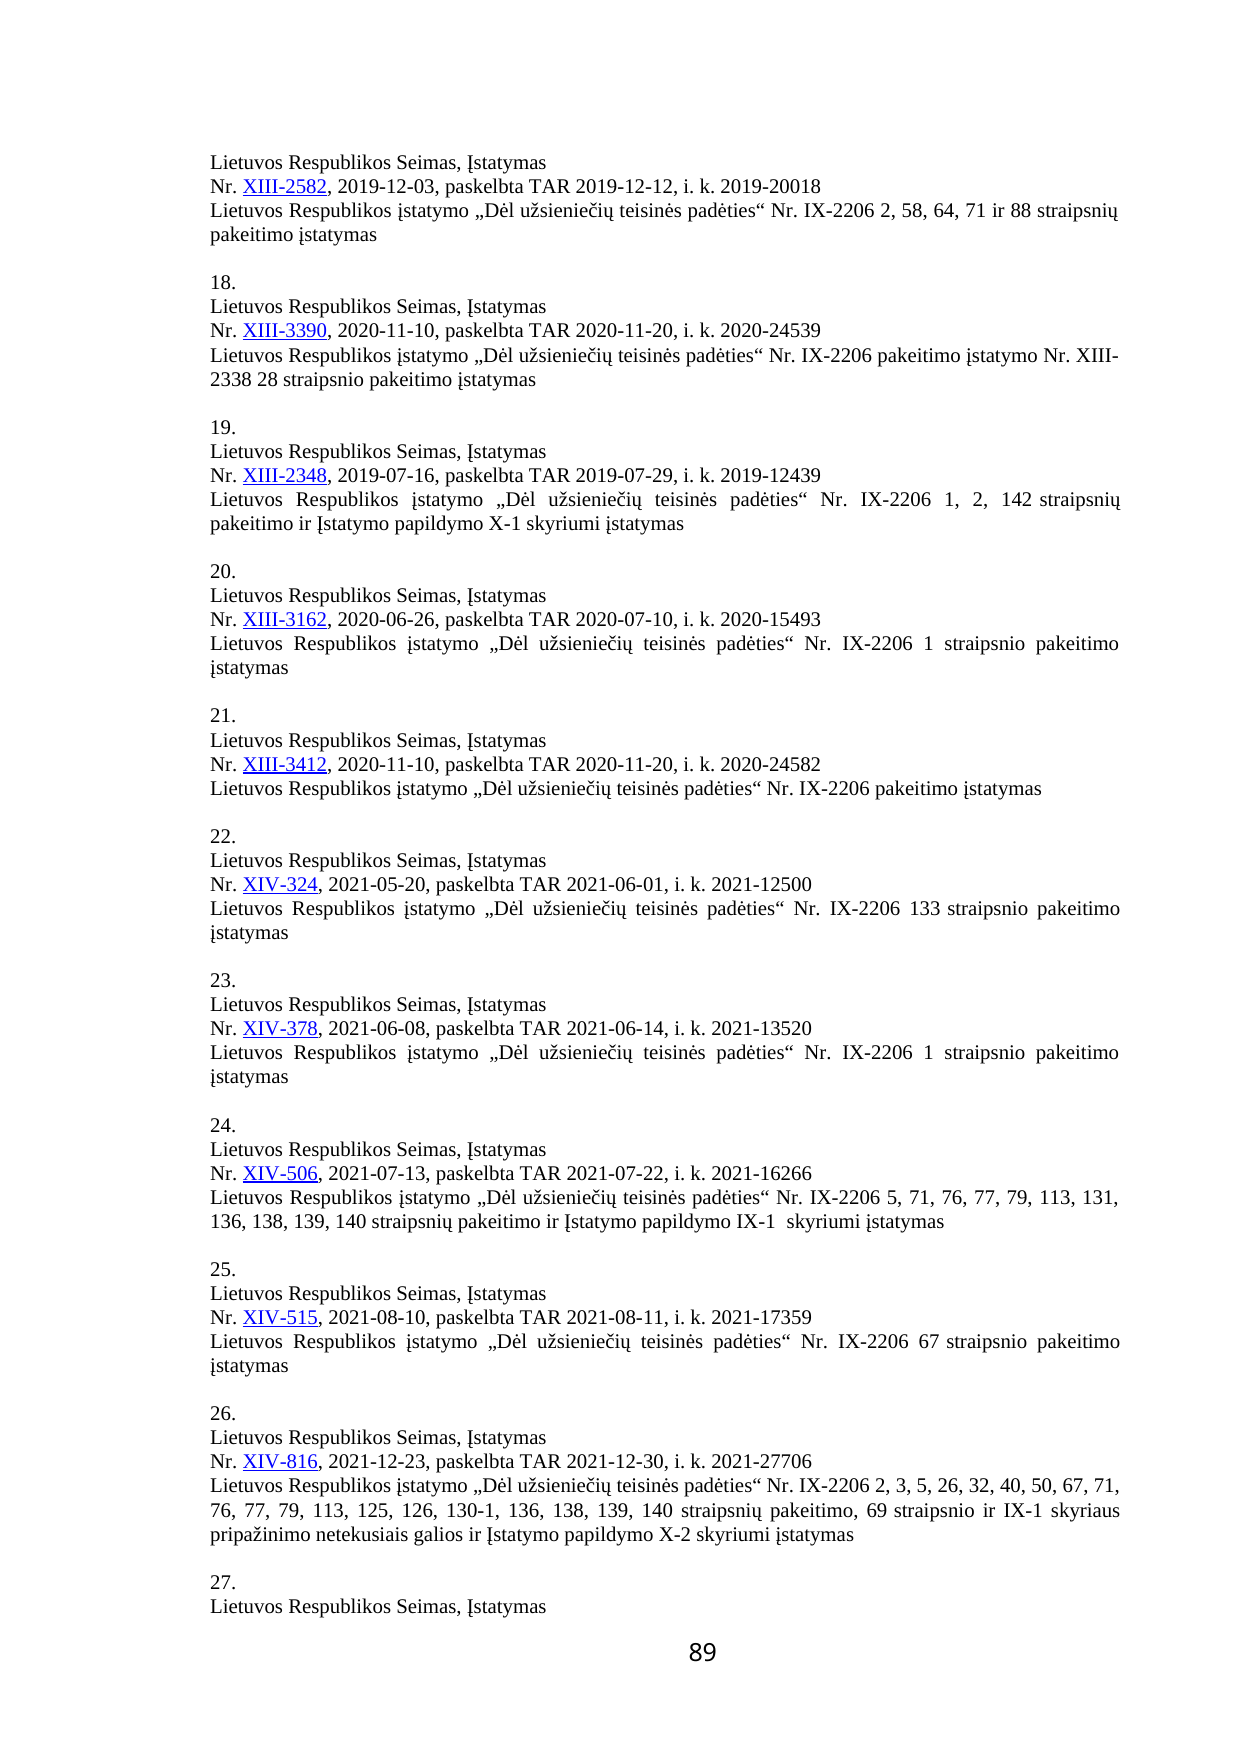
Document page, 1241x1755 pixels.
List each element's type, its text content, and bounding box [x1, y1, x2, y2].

text Lietuvos Respublikos įstatymo „Dėl užsieniečių teisinės padėties“ Nr. IX-2206 pakeitimo įstatymas [210, 776, 1120, 800]
text 22. [210, 824, 1120, 848]
text 20. [210, 559, 1120, 583]
text Lietuvos Respublikos Seimas, Įstatymas [210, 1281, 1120, 1305]
text Nr. XIII-3412, 2020-11-10, paskelbta TAR 2020-11-20, i. k. 2020-24582 [210, 752, 1120, 776]
text Lietuvos Respublikos Seimas, Įstatymas [210, 992, 1120, 1016]
text Lietuvos Respublikos Seimas, Įstatymas [210, 1137, 1120, 1161]
text Nr. XIV-378, 2021-06-08, paskelbta TAR 2021-06-14, i. k. 2021-13520 [210, 1016, 1120, 1040]
text Lietuvos Respublikos Seimas, Įstatymas [210, 1594, 1120, 1618]
text Nr. XIV-506, 2021-07-13, paskelbta TAR 2021-07-22, i. k. 2021-16266 [210, 1161, 1120, 1185]
text Nr. XIV-515, 2021-08-10, paskelbta TAR 2021-08-11, i. k. 2021-17359 [210, 1305, 1120, 1329]
text 18. [210, 270, 1120, 294]
text Lietuvos Respublikos įstatymo „Dėl užsieniečių teisinės padėties“ Nr. IX-2206 1 straipsnio pakeitimo įstatymas [210, 1040, 1120, 1088]
text Nr. XIII-2348, 2019-07-16, paskelbta TAR 2019-07-29, i. k. 2019-12439 [210, 463, 1120, 487]
text Nr. XIV-816, 2021-12-23, paskelbta TAR 2021-12-30, i. k. 2021-27706 [210, 1449, 1120, 1473]
text 21. [210, 703, 1120, 727]
text 27. [210, 1570, 1120, 1594]
text Lietuvos Respublikos Seimas, Įstatymas [210, 848, 1120, 872]
text Lietuvos Respublikos Seimas, Įstatymas [210, 1425, 1120, 1449]
text Lietuvos Respublikos įstatymo „Dėl užsieniečių teisinės padėties“ Nr. IX-2206 2, 3, 5, 26, 32, 40, 50, 67, 71, 76, 77, 79, 113, 125, 126, 130-1, 136, 138, 139, 140 straipsnių pakeitimo, 69 straipsnio ir IX-1 skyriaus pripažinimo netekusiais galios ir Įstatymo papildymo X-2 skyriumi įstatymas [210, 1473, 1120, 1546]
text 24. [210, 1112, 1120, 1137]
text Nr. XIII-2582, 2019-12-03, paskelbta TAR 2019-12-12, i. k. 2019-20018 [210, 174, 1120, 198]
text Nr. XIII-3390, 2020-11-10, paskelbta TAR 2020-11-20, i. k. 2020-24539 [210, 318, 1120, 342]
text Nr. XIII-3162, 2020-06-26, paskelbta TAR 2020-07-10, i. k. 2020-15493 [210, 607, 1120, 631]
text Lietuvos Respublikos Seimas, Įstatymas [210, 150, 1120, 174]
text Nr. XIV-324, 2021-05-20, paskelbta TAR 2021-06-01, i. k. 2021-12500 [210, 872, 1120, 896]
text Lietuvos Respublikos įstatymo „Dėl užsieniečių teisinės padėties“ Nr. IX-2206 1 straipsnio pakeitimo įstatymas [210, 631, 1120, 679]
text 26. [210, 1401, 1120, 1425]
text 23. [210, 968, 1120, 992]
text Lietuvos Respublikos įstatymo „Dėl užsieniečių teisinės padėties“ Nr. IX-2206 1, 2, 142 straipsnių pakeitimo ir Įstatymo papildymo X-1 skyriumi įstatymas [210, 487, 1120, 535]
text Lietuvos Respublikos įstatymo „Dėl užsieniečių teisinės padėties“ Nr. IX-2206 133 straipsnio pakeitimo įstatymas [210, 896, 1120, 944]
text Lietuvos Respublikos Seimas, Įstatymas [210, 727, 1120, 752]
text Lietuvos Respublikos Seimas, Įstatymas [210, 294, 1120, 318]
text Lietuvos Respublikos įstatymo „Dėl užsieniečių teisinės padėties“ Nr. IX-2206 2, 58, 64, 71 ir 88 straipsnių pakeitimo įstatymas [210, 198, 1120, 246]
text 19. [210, 415, 1120, 439]
text 25. [210, 1257, 1120, 1281]
text Lietuvos Respublikos Seimas, Įstatymas [210, 439, 1120, 463]
text Lietuvos Respublikos įstatymo „Dėl užsieniečių teisinės padėties“ Nr. IX-2206 67 straipsnio pakeitimo įstatymas [210, 1329, 1120, 1377]
text Lietuvos Respublikos įstatymo „Dėl užsieniečių teisinės padėties“ Nr. IX-2206 pakeitimo įstatymo Nr. XIII-2338 28 straipsnio pakeitimo įstatymas [210, 342, 1120, 391]
text Lietuvos Respublikos Seimas, Įstatymas [210, 583, 1120, 607]
text Lietuvos Respublikos įstatymo „Dėl užsieniečių teisinės padėties“ Nr. IX-2206 5, 71, 76, 77, 79, 113, 131, 136, 138, 139, 140 straipsnių pakeitimo ir Įstatymo papildymo IX-1 skyriumi įstatymas [210, 1185, 1120, 1233]
